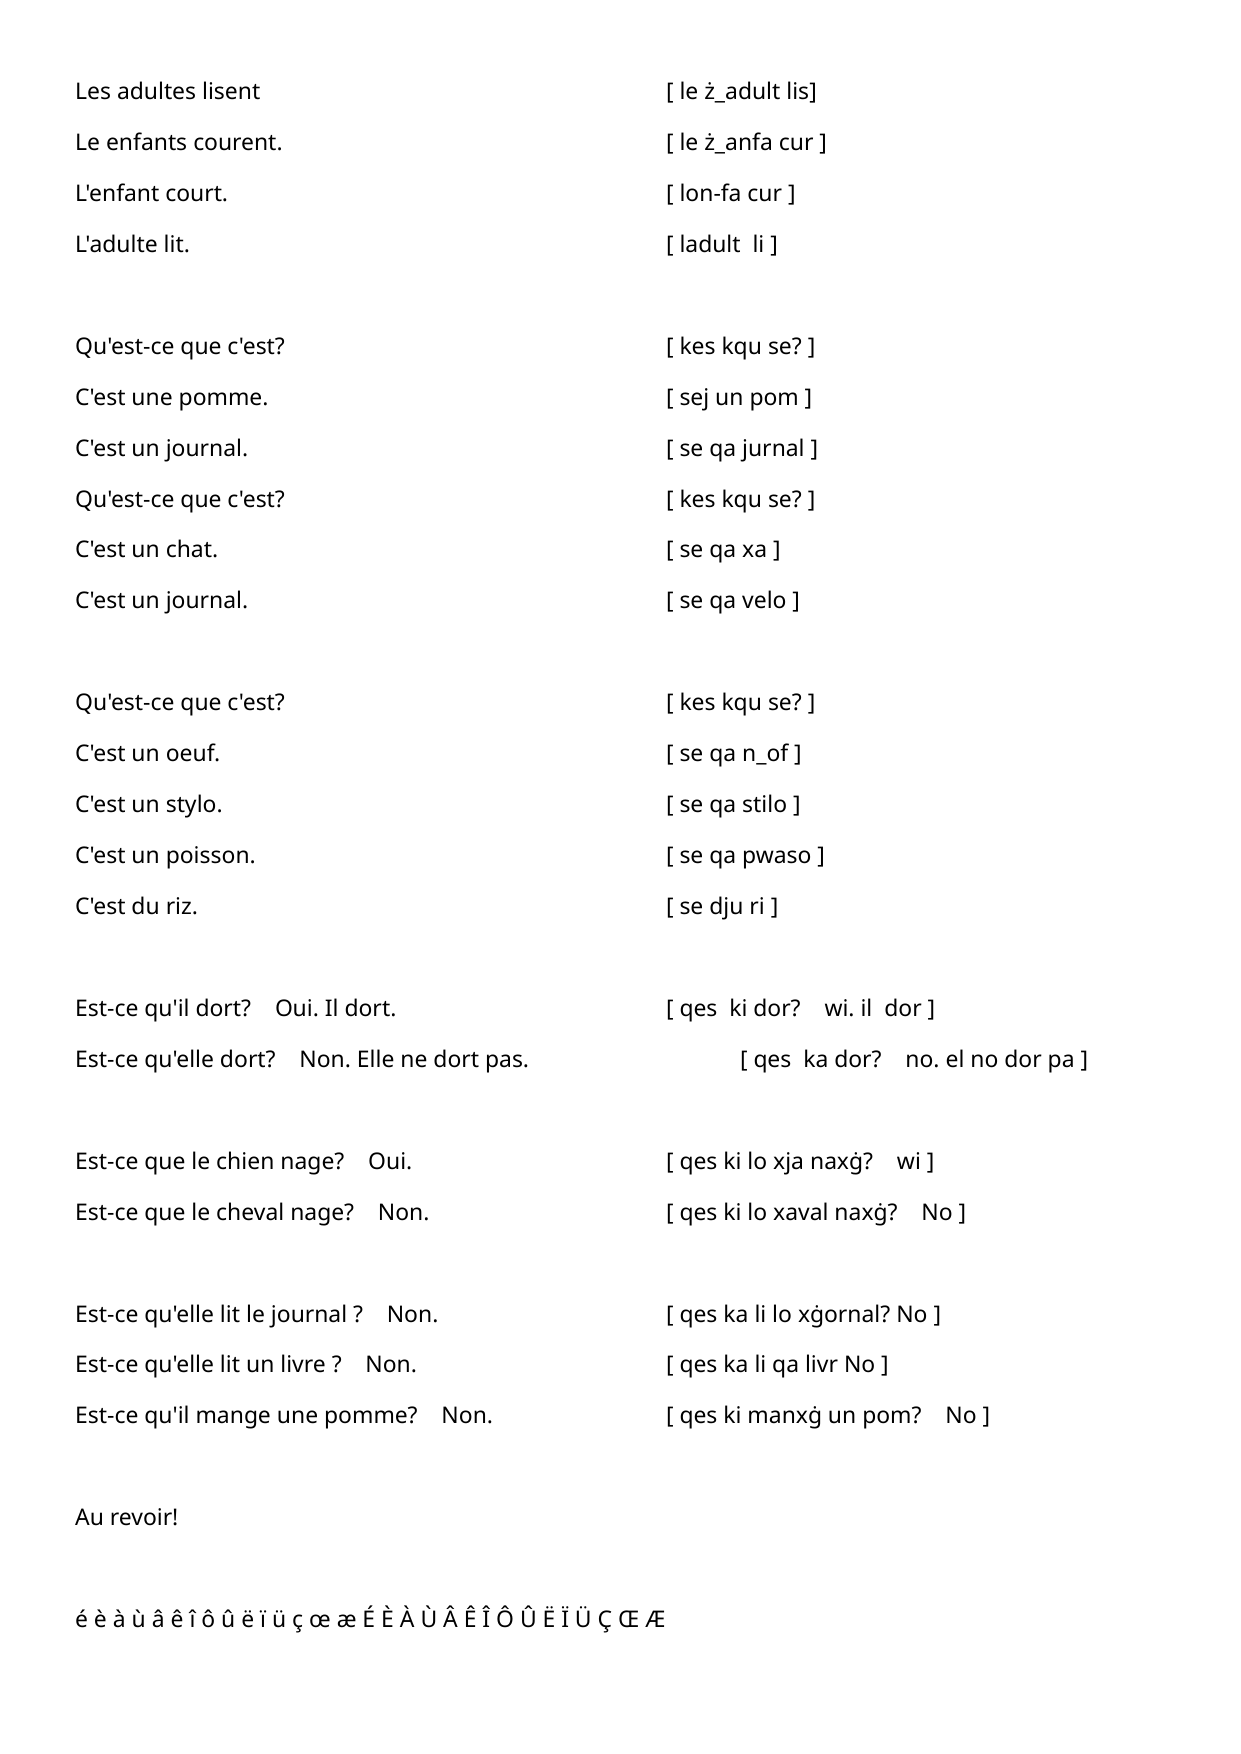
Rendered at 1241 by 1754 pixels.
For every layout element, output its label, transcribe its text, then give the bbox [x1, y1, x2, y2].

text Est-ce qu'elle lit le journal ? Non. [ qes ka li lo xġornal? No ] [75, 1297, 1165, 1329]
text Le enfants courent. [ le ż_anfa cur ] [75, 126, 1165, 157]
text C'est un chat. [ se qa xa ] [75, 533, 1165, 565]
text Est-ce qu'elle lit un livre ? Non. [ qes ka li qa livr No ] [75, 1348, 1165, 1380]
text Est-ce qu'il dort? Oui. Il dort. [ qes ki dor? wi. il dor ] [75, 992, 1165, 1023]
text Qu'est-ce que c'est? [ kes kqu se? ] [75, 482, 1165, 514]
text L'enfant court. [ lon-fa cur ] [75, 177, 1165, 208]
text C'est un journal. [ se qa jurnal ] [75, 432, 1165, 463]
text Les adultes lisent [ le ż_adult lis] [75, 75, 1165, 106]
text Qu'est-ce que c'est? [ kes kqu se? ] [75, 686, 1165, 717]
text C'est un journal. [ se qa velo ] [75, 584, 1165, 616]
text C'est un stylo. [ se qa stilo ] [75, 788, 1165, 819]
text C'est du riz. [ se dju ri ] [75, 890, 1165, 921]
text Qu'est-ce que c'est? [ kes kqu se? ] [75, 330, 1165, 361]
text Est-ce qu'elle dort? Non. Elle ne dort pas. [ qes ka dor? no. el no dor pa ] [75, 1043, 1165, 1074]
text Au revoir! [75, 1501, 1165, 1532]
text Est-ce que le chien nage? Oui. [ qes ki lo xja naxġ? wi ] [75, 1145, 1165, 1176]
text C'est un poisson. [ se qa pwaso ] [75, 839, 1165, 870]
text é è à ù â ê î ô û ë ï ü ç œ æ É È À Ù Â Ê Î Ô Û Ë Ï Ü Ç Œ Æ [75, 1603, 1165, 1634]
text Est-ce que le cheval nage? Non. [ qes ki lo xaval naxġ? No ] [75, 1196, 1165, 1227]
text Est-ce qu'il mange une pomme? Non. [ qes ki manxġ un pom? No ] [75, 1399, 1165, 1431]
text C'est un oeuf. [ se qa n_of ] [75, 737, 1165, 768]
text L'adulte lit. [ ladult li ] [75, 228, 1165, 259]
text C'est une pomme. [ sej un pom ] [75, 381, 1165, 412]
